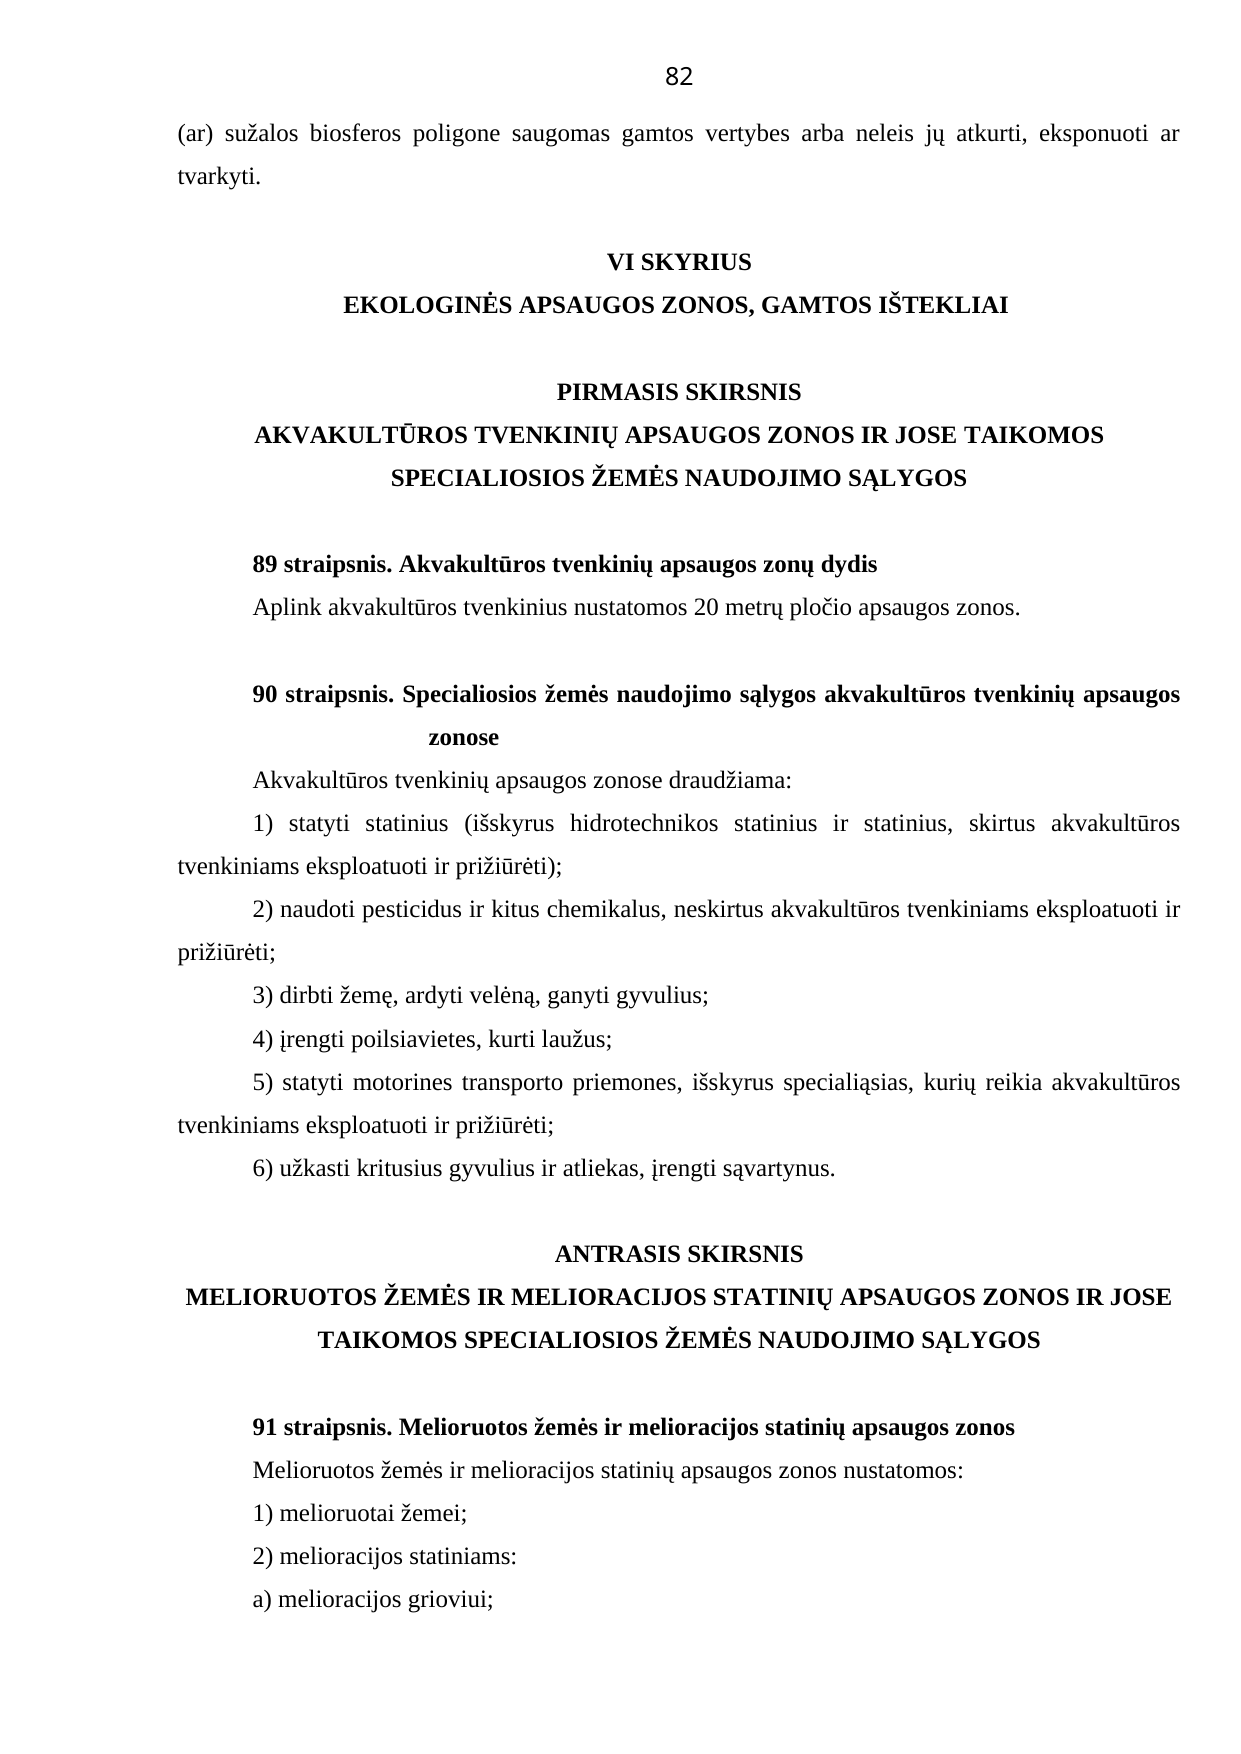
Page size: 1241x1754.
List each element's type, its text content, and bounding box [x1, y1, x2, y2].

text 89 straipsnis. Akvakultūros tvenkinių apsaugos zonų dydis [177, 549, 1181, 578]
text 2) naudoti pesticidus ir kitus chemikalus, neskirtus akvakultūros tvenkiniams eksploatuoti ir prižiūrėti; [177, 894, 1181, 966]
text a) melioracijos grioviui; [177, 1584, 1181, 1613]
text 1) melioruotai žemei; [177, 1498, 1181, 1527]
text PIRMASIS SKIRSNIS [177, 377, 1181, 406]
text 90 straipsnis. Specialiosios žemės naudojimo sąlygos akvakultūros tvenkinių apsaugos zonose [252, 679, 1181, 751]
text EKOLOGINĖS APSAUGOS ZONOS, GAMTOS IŠTEKLIAI [177, 291, 1181, 319]
text 6) užkasti kritusius gyvulius ir atliekas, įrengti sąvartynus. [177, 1153, 1181, 1182]
text 1) statyti statinius (išskyrus hidrotechnikos statinius ir statinius, skirtus akvakultūros tvenkiniams eksploatuoti ir prižiūrėti); [177, 808, 1181, 880]
text 2) melioracijos statiniams: [177, 1541, 1181, 1570]
text AKVAKULTŪROS TVENKINIŲ APSAUGOS ZONOS IR JOSE TAIKOMOS SPECIALIOSIOS ŽEMĖS NAUDOJIMO SĄLYGOS [177, 420, 1181, 492]
text (ar) sužalos biosferos poligone saugomas gamtos vertybes arba neleis jų atkurti, eksponuoti ar tvarkyti. [177, 118, 1181, 190]
text VI SKYRIUS [177, 247, 1181, 276]
text 5) statyti motorines transporto priemones, išskyrus specialiąsias, kurių reikia akvakultūros tvenkiniams eksploatuoti ir prižiūrėti; [177, 1067, 1181, 1139]
text ANTRASIS SKIRSNIS [177, 1239, 1181, 1268]
text Aplink akvakultūros tvenkinius nustatomos 20 metrų pločio apsaugos zonos. [177, 592, 1181, 621]
text 3) dirbti žemę, ardyti velėną, ganyti gyvulius; [177, 981, 1181, 1009]
text Akvakultūros tvenkinių apsaugos zonose draudžiama: [177, 765, 1181, 794]
text MELIORUOTOS ŽEMĖS IR MELIORACIJOS STATINIŲ APSAUGOS ZONOS IR JOSE TAIKOMOS SPECIALIOSIOS ŽEMĖS NAUDOJIMO SĄLYGOS [177, 1282, 1181, 1354]
text Melioruotos žemės ir melioracijos statinių apsaugos zonos nustatomos: [177, 1455, 1181, 1484]
text 4) įrengti poilsiavietes, kurti laužus; [177, 1024, 1181, 1052]
text 91 straipsnis. Melioruotos žemės ir melioracijos statinių apsaugos zonos [177, 1412, 1181, 1441]
